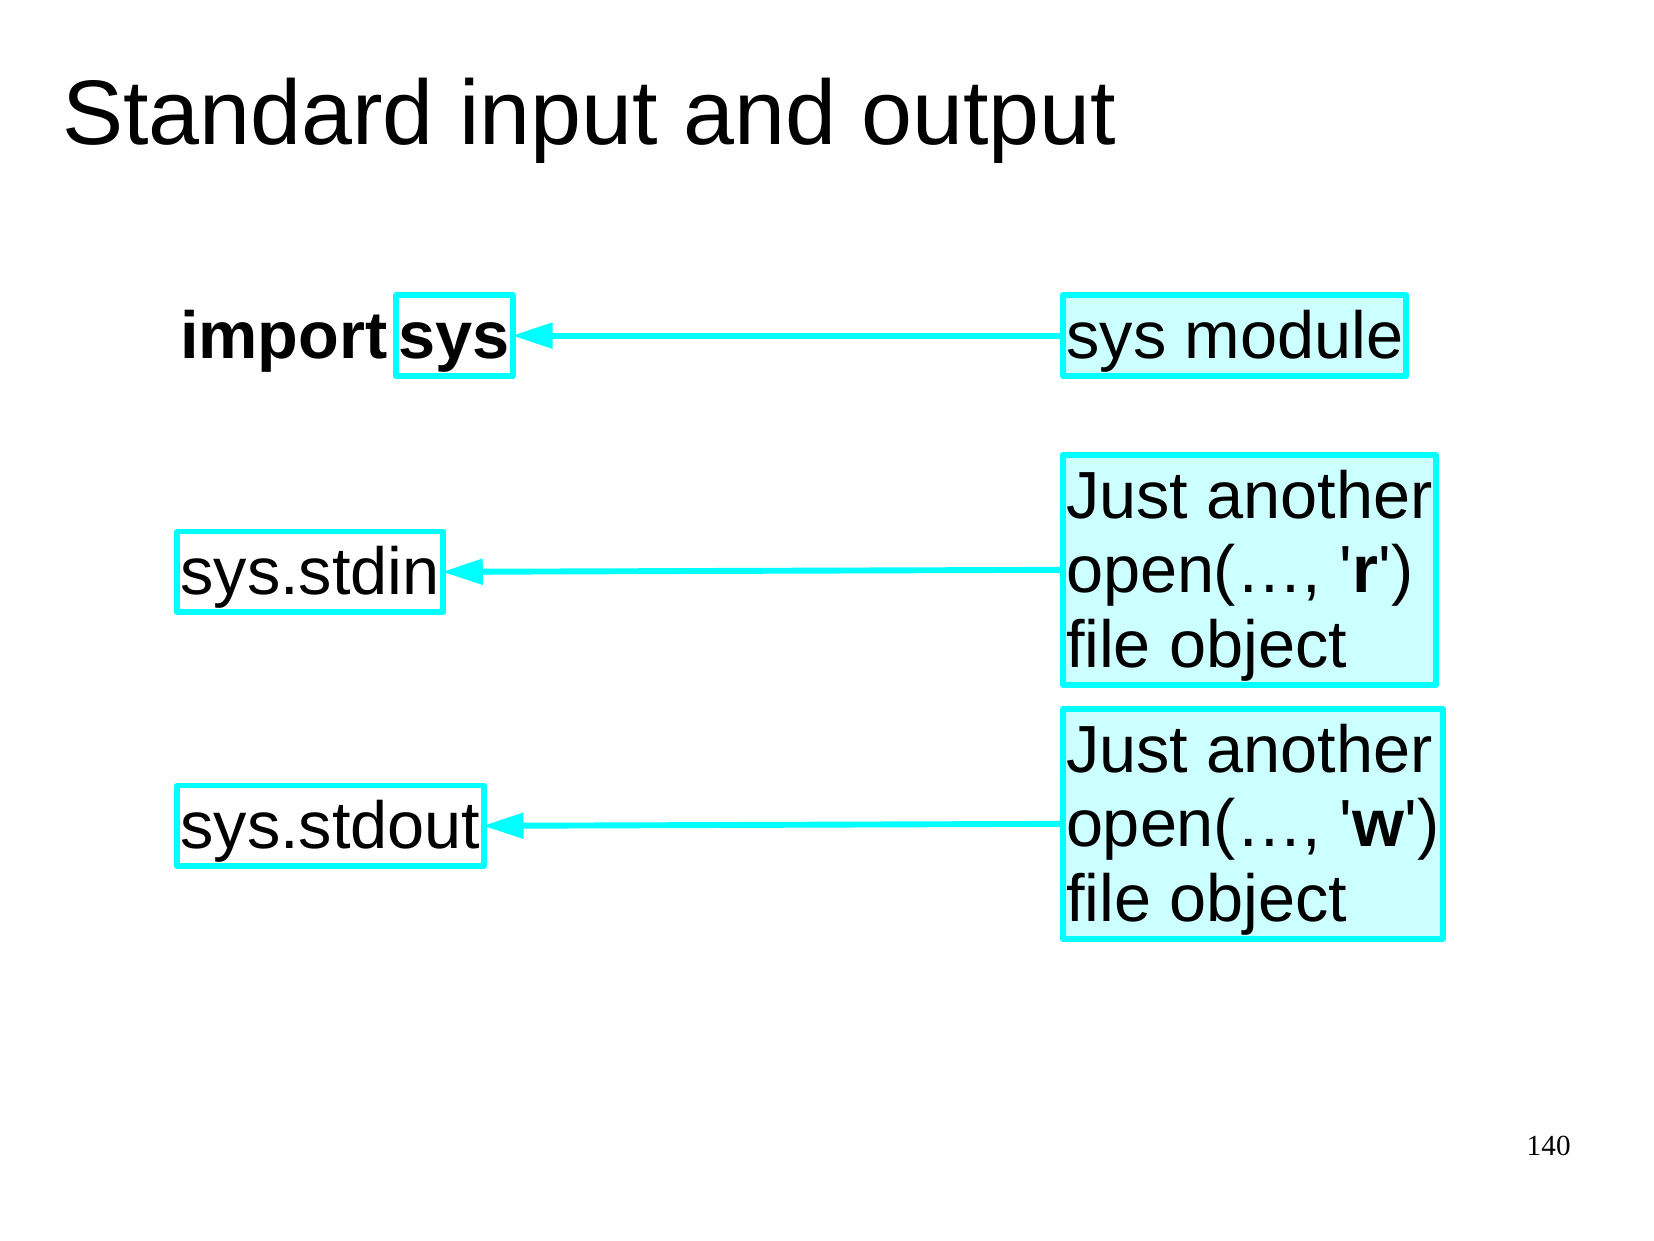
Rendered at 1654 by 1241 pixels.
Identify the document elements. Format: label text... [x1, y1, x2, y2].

text_box import [177, 295, 391, 377]
text_box sys [395, 295, 513, 377]
text_box Just another open(…, 'w') file object [1063, 708, 1443, 939]
text_box sys.stdin [177, 531, 443, 613]
text_box Just another open(…, 'r') file object [1062, 454, 1436, 685]
text_box sys.stdout [177, 785, 484, 867]
text_box Standard input and output [59, 59, 1121, 168]
text_box sys module [1062, 295, 1407, 377]
